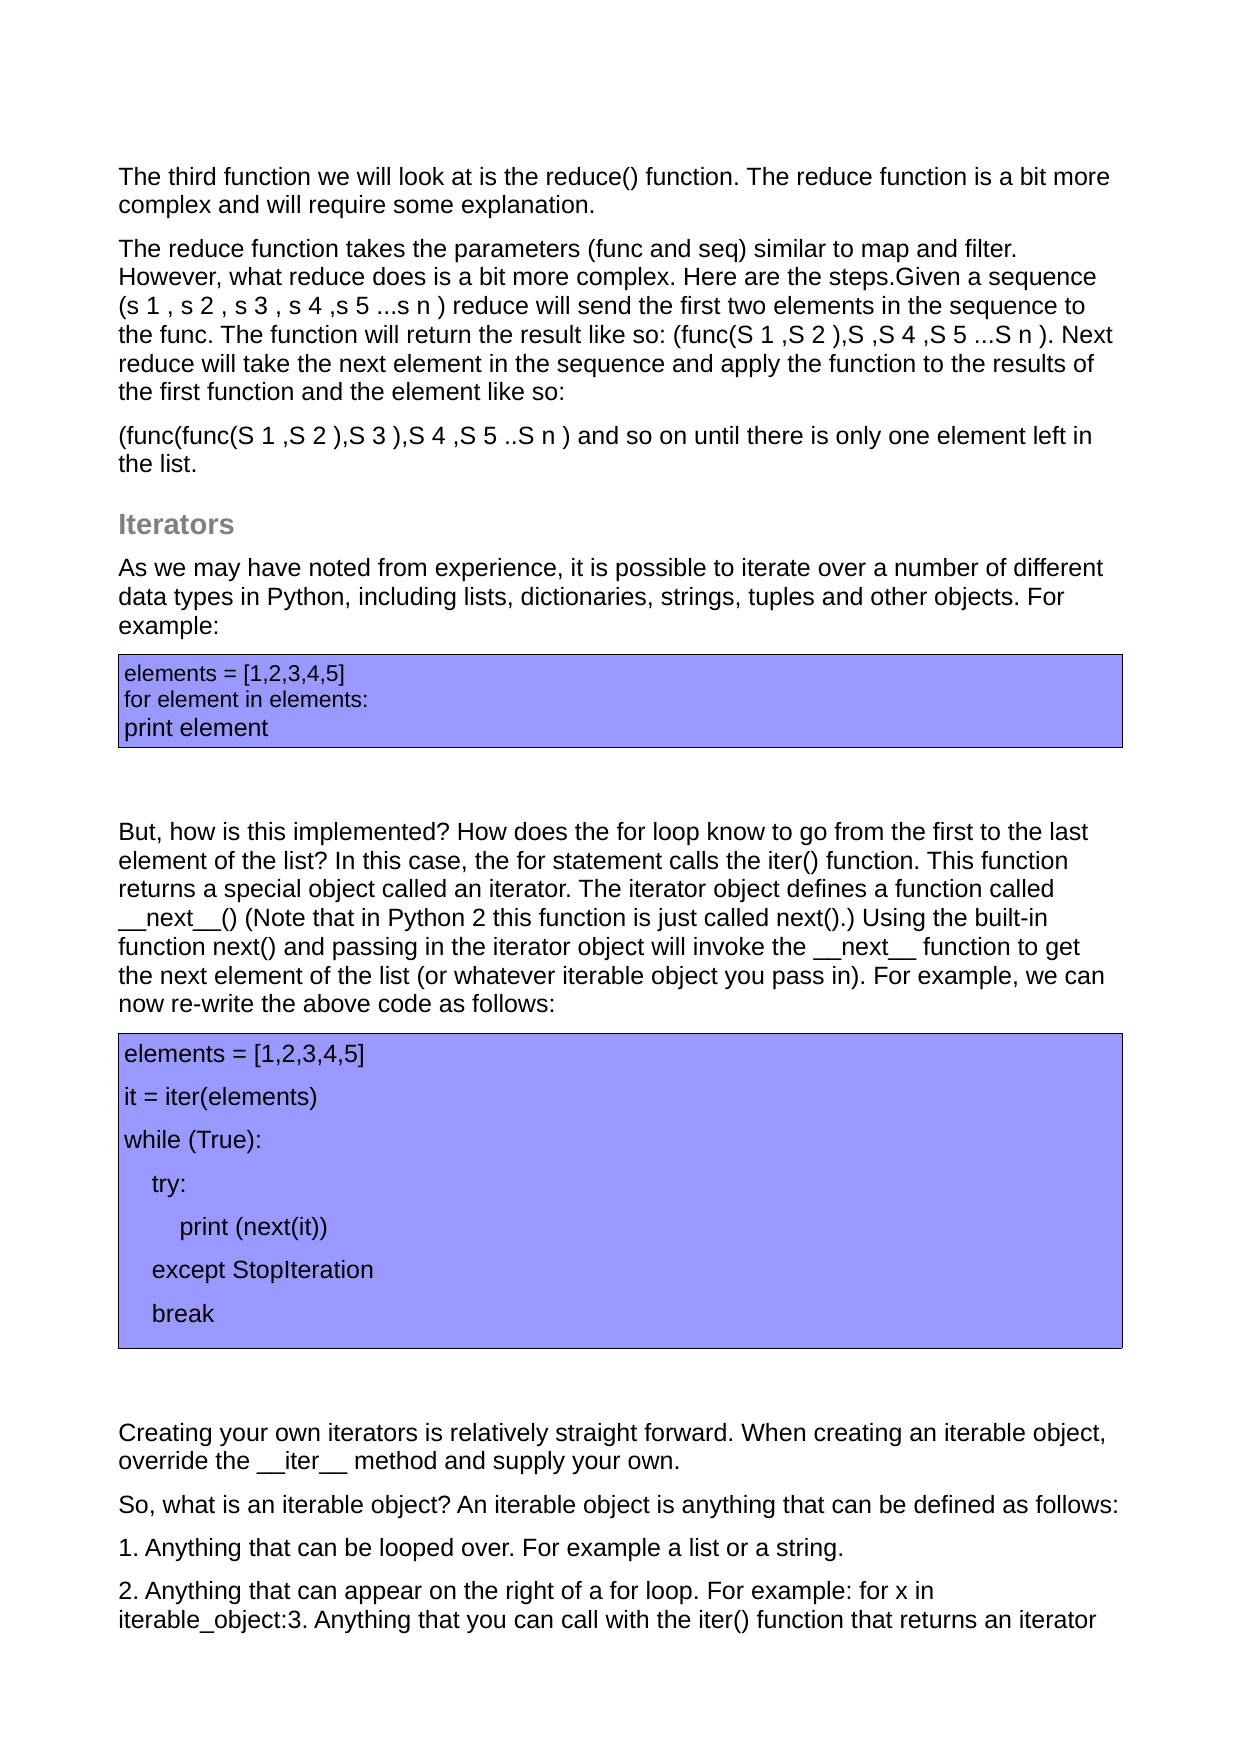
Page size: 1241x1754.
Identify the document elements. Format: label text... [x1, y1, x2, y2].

text The reduce function takes the parameters (func and seq) similar to map and filter. However, what reduce does is a bit more complex. Here are the steps.Given a sequence (s 1 , s 2 , s 3 , s 4 ,s 5 ...s n ) reduce will send the first two elements in the sequence to the func. The function will return the result like so: (func(S 1 ,S 2 ),S ,S 4 ,S 5 ...S n ). Next reduce will take the next element in the sequence and apply the function to the results of the first function and the element like so: [118, 233, 1122, 406]
text But, how is this implemented? How does the for loop know to go from the first to the last element of the list? In this case, the for statement calls the iter() function. This function returns a special object called an iterator. The iterator object defines a function called __next__() (Note that in Python 2 this function is just called next().) Using the built-in function next() and passing in the iterator object will invoke the __next__ function to get the next element of the list (or whatever iterable object you pass in). For example, we can now re-write the above code as follows: [118, 817, 1122, 1018]
text Creating your own iterators is relatively straight forward. When creating an iterable object, override the __iter__ method and supply your own. [118, 1417, 1122, 1475]
table_header elements = [1,2,3,4,5] it = iter(elements) while (True): try: print (next(it)) except StopIteration break [119, 1034, 1122, 1348]
text The third function we will look at is the reduce() function. The reduce function is a bit more complex and will require some explanation. [118, 161, 1122, 219]
text (func(func(S 1 ,S 2 ),S 3 ),S 4 ,S 5 ..S n ) and so on until there is only one element left in the list. [118, 421, 1122, 478]
subtitle Iterators [118, 507, 1122, 541]
text 2. Anything that can appear on the right of a for loop. For example: for x in iterable_object:3. Anything that you can call with the iter() function that returns an iterator [118, 1576, 1122, 1634]
text 1. Anything that can be looped over. For example a list or a string. [118, 1533, 1122, 1562]
table_header elements = [1,2,3,4,5] for element in elements: print element [119, 655, 1122, 747]
text As we may have noted from experience, it is possible to iterate over a number of different data types in Python, including lists, dictionaries, strings, tuples and other objects. For example: [118, 553, 1122, 639]
text So, what is an iterable object? An iterable object is anything that can be defined as follows: [118, 1489, 1122, 1518]
